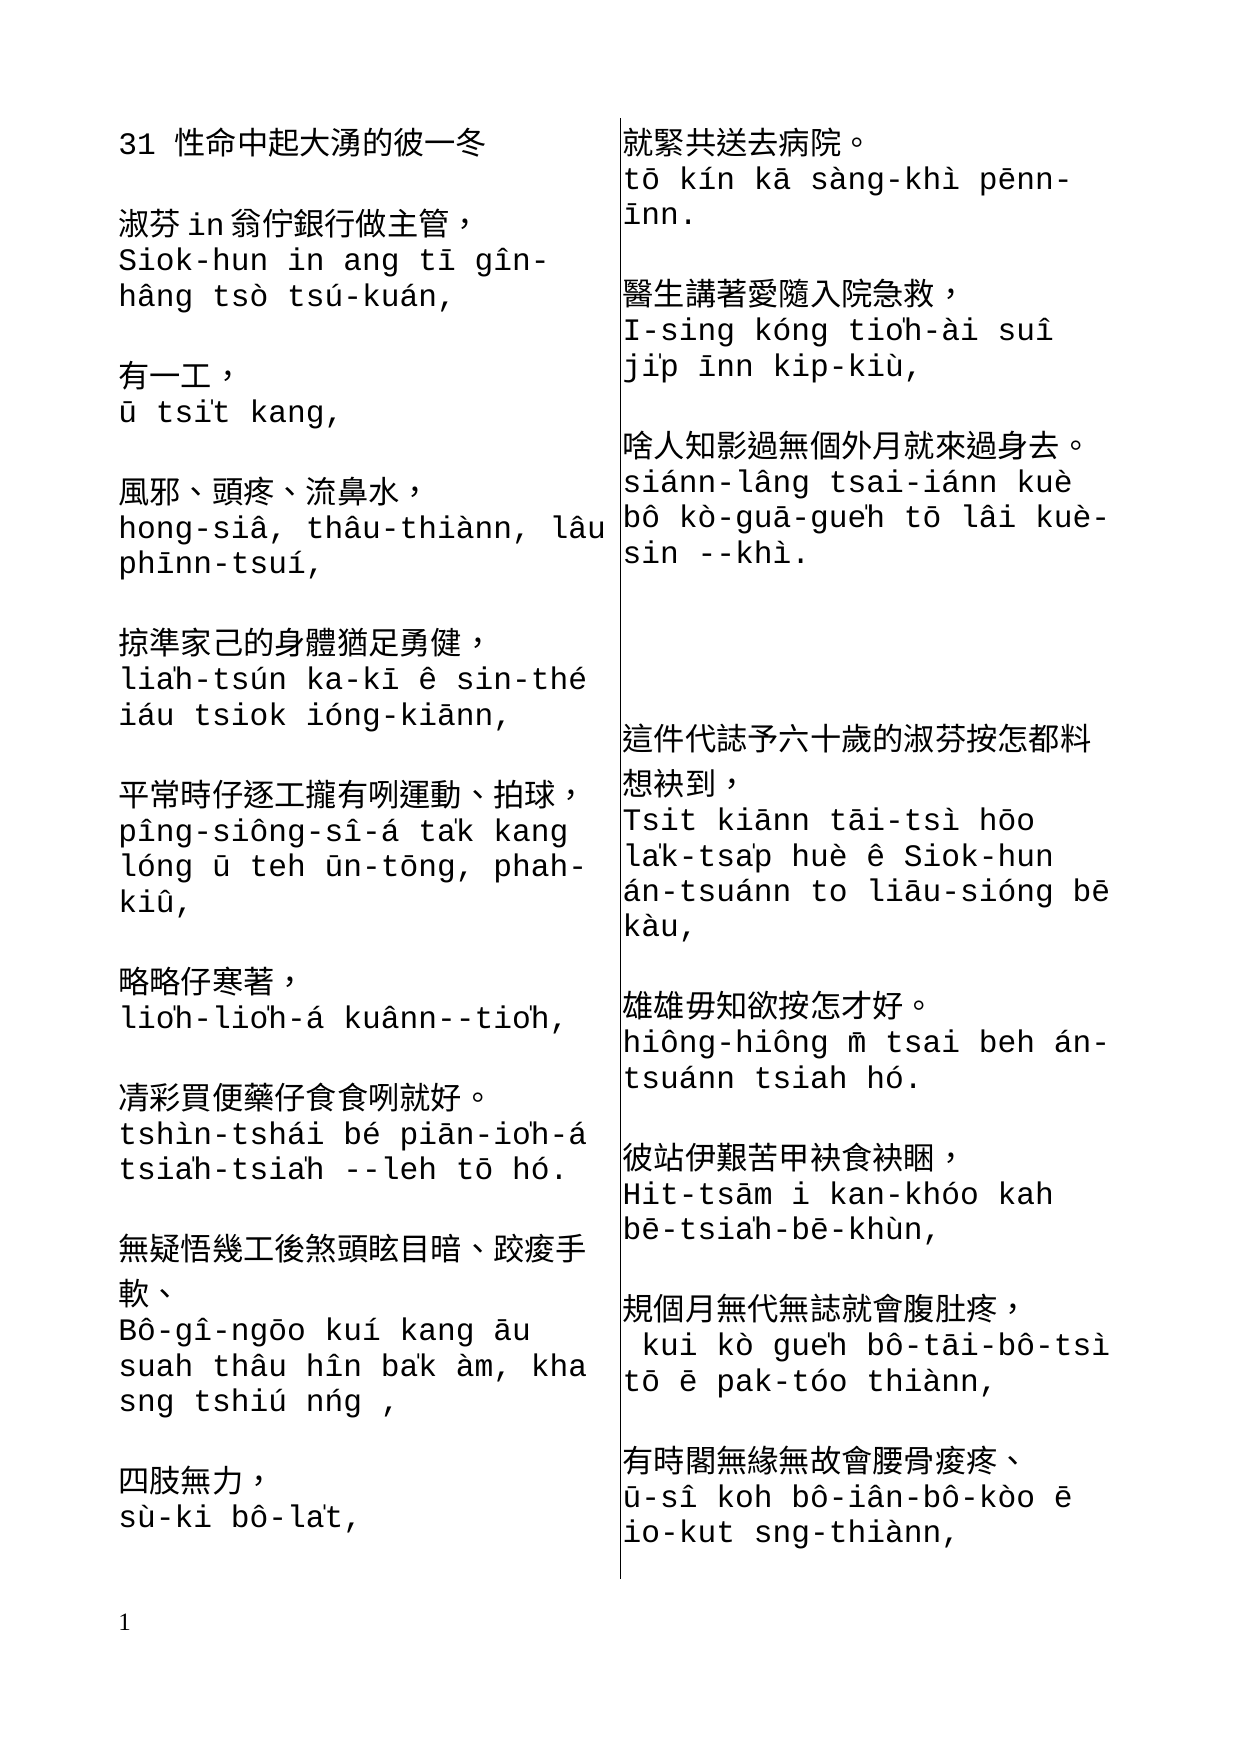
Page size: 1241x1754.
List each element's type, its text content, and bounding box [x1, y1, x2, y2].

text lio̍h-lio̍h-á kuânn--tio̍h, [118, 1002, 618, 1037]
text 淑芬in翁佇銀行做主管， [118, 199, 618, 245]
text 醫生講著愛隨入院急救， [622, 269, 1122, 315]
text 有一工， [118, 351, 618, 396]
text 31 性命中起大湧的彼一冬 [118, 118, 618, 164]
text Bô-gî-ngōo kuí kang āu suah thâu hîn ba̍k àm, kha sng tshiú nńg , [118, 1315, 618, 1421]
text hong-siâ, thâu-thiànn, lâu phīnn-tsuí, [118, 512, 618, 583]
text 這件代誌予六十歲的淑芬按怎都料想袂到， [622, 714, 1122, 804]
text 風邪、頭疼、流鼻水， [118, 467, 618, 512]
text 凊彩買便藥仔食食咧就好。 [118, 1073, 618, 1118]
text 就緊共送去病院。 [622, 118, 1122, 163]
text hiông-hiông m̄ tsai beh án-tsuánn tsiah hó. [622, 1027, 1122, 1098]
text 四肢無力， [118, 1456, 618, 1502]
text 有時閣無緣無故會腰骨痠疼、 [622, 1436, 1122, 1481]
text tshìn-tshái bé piān-io̍h-á tsia̍h-tsia̍h --leh tō hó. [118, 1118, 618, 1189]
text siánn-lâng tsai-iánn kuè bô kò-guā-gue̍h tō lâi kuè-sin --khì. [622, 466, 1122, 572]
text sù-ki bô-la̍t, [118, 1502, 618, 1537]
text ū tsi̍t kang, [118, 396, 618, 432]
text 略略仔寒著， [118, 957, 618, 1002]
text 規個月無代無誌就會腹肚疼， [622, 1284, 1122, 1330]
text Siok-hun in ang tī gîn-hâng tsò tsú-kuán, [118, 245, 618, 316]
text Tsit kiānn tāi-tsì hōo la̍k-tsa̍p huè ê Siok-hun án-tsuánn to liāu-sióng bē kàu, [622, 804, 1122, 946]
text I-sing kóng tio̍h-ài suî ji̍p īnn kip-kiù, [622, 315, 1122, 386]
text lia̍h-tsún ka-kī ê sin-thé iáu tsiok ióng-kiānn, [118, 664, 618, 734]
text pîng-siông-sî-á ta̍k kang lóng ū teh ūn-tōng, phah-kiû, [118, 815, 618, 921]
text 掠準家己的身體猶足勇健， [118, 618, 618, 664]
text 平常時仔逐工攏有咧運動、拍球， [118, 770, 618, 815]
text 雄雄毋知欲按怎才好。 [622, 982, 1122, 1027]
text kui kò gue̍h bô-tāi-bô-tsì tō ē pak-tóo thiànn, [622, 1330, 1122, 1401]
text ū-sî koh bô-iân-bô-kòo ē io-kut sng-thiànn, [622, 1481, 1122, 1552]
text 無疑悟幾工後煞頭眩目暗、跤痠手軟、 [118, 1224, 618, 1315]
text Hit-tsām i kan-khóo kah bē-tsia̍h-bē-khùn, [622, 1178, 1122, 1249]
text 啥人知影過無個外月就來過身去。 [622, 421, 1122, 466]
text 彼站伊艱苦甲袂食袂睏， [622, 1133, 1122, 1178]
text tō kín kā sàng-khì pēnn-īnn. [622, 163, 1122, 234]
